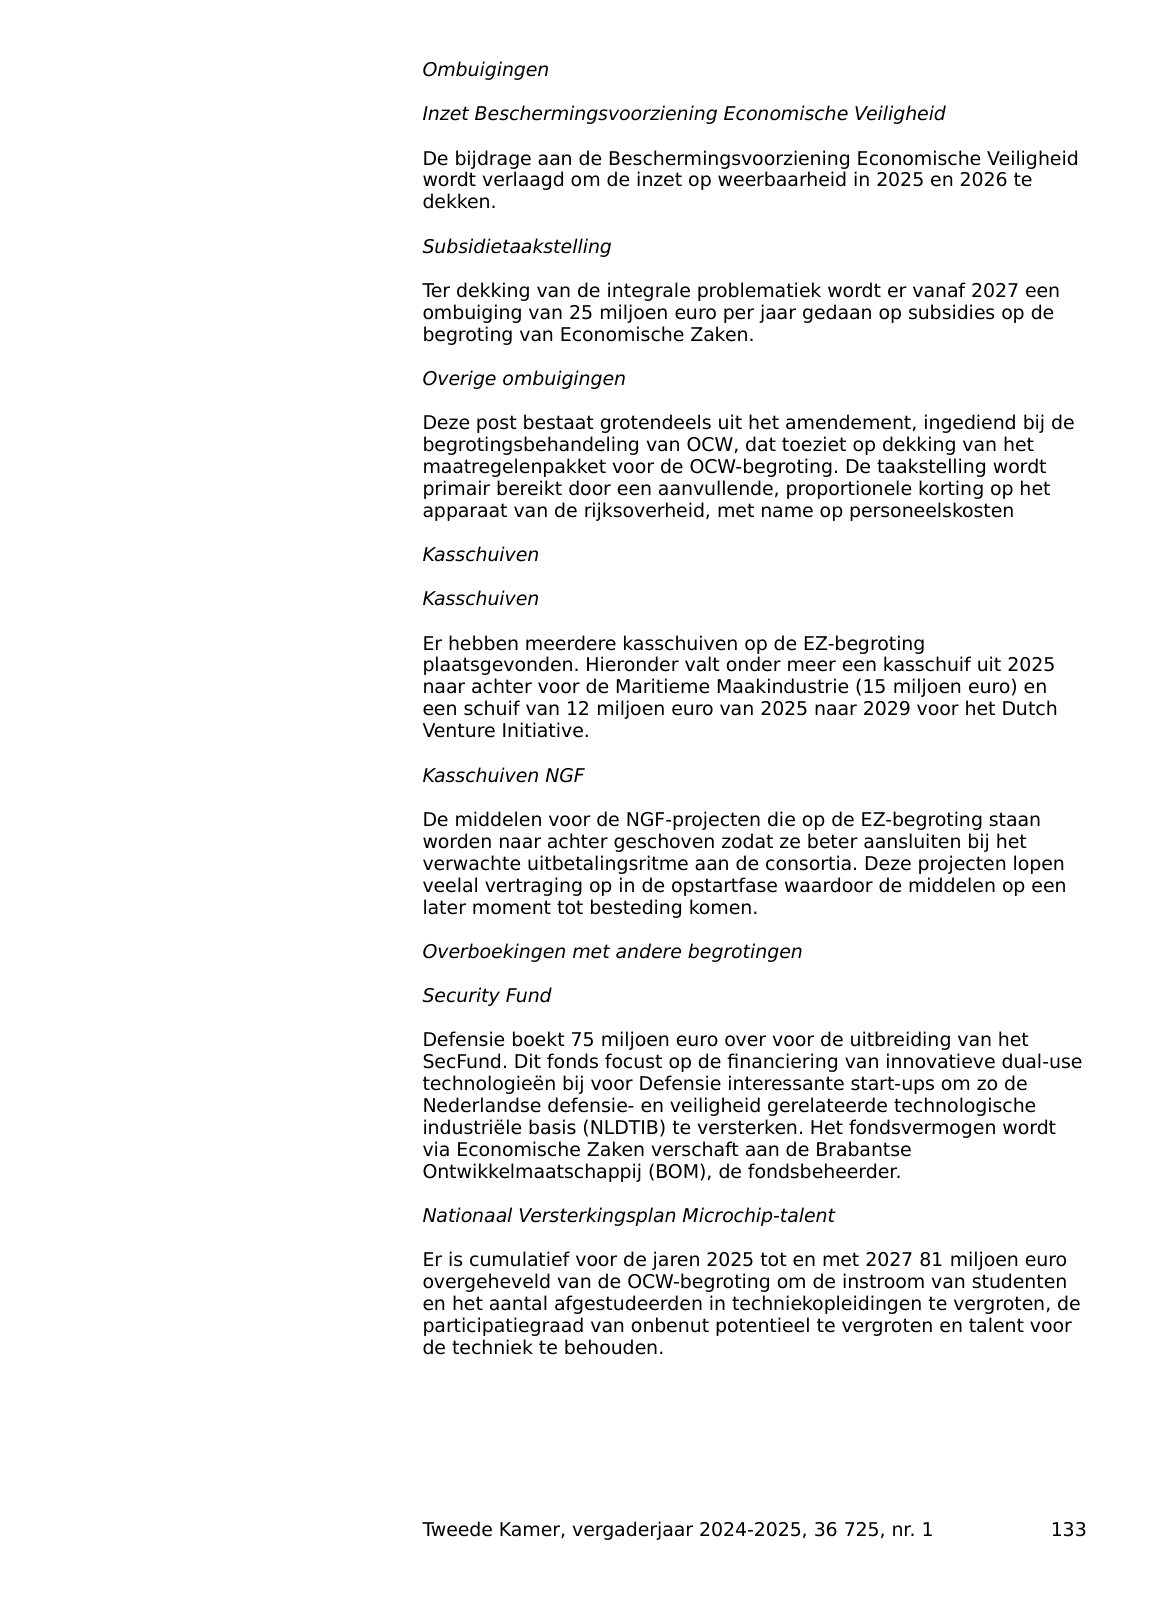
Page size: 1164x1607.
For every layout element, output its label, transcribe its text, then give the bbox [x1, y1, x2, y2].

text Defensie boekt 75 miljoen euro over voor de uitbreiding van het SecFund. Dit fonds focust op de financiering van innovatieve dual-use technologieën bij voor Defensie interessante start-ups om zo de Nederlandse defensie- en veiligheid gerelateerde technologische industriële basis (NLDTIB) te versterken. Het fondsvermogen wordt via Economische Zaken verschaft aan de Brabantse Ontwikkelmaatschappij (BOM), de fondsbeheerder. [422, 1029, 1087, 1183]
subtitle Security Fund [422, 985, 1087, 1007]
subtitle Subsidietaakstelling [422, 236, 1087, 257]
text Ter dekking van de integrale problematiek wordt er vanaf 2027 een ombuiging van 25 miljoen euro per jaar gedaan op subsidies op de begroting van Economische Zaken. [422, 280, 1087, 346]
subtitle Ombuigingen [422, 59, 1087, 81]
subtitle Overige ombuigingen [422, 368, 1087, 390]
subtitle Kasschuiven [422, 588, 1087, 610]
text Er is cumulatief voor de jaren 2025 tot en met 2027 81 miljoen euro overgeheveld van de OCW-begroting om de instroom van studenten en het aantal afgestudeerden in techniekopleidingen te vergroten, de participatiegraad van onbenut potentieel te vergroten en talent voor de techniek te behouden. [422, 1249, 1087, 1359]
subtitle Nationaal Versterkingsplan Microchip-talent [422, 1205, 1087, 1227]
subtitle Overboekingen met andere begrotingen [422, 941, 1087, 963]
subtitle Kasschuiven NGF [422, 764, 1087, 786]
text Er hebben meerdere kasschuiven op de EZ-begroting plaatsgevonden. Hieronder valt onder meer een kasschuif uit 2025 naar achter voor de Maritieme Maakindustrie (15 miljoen euro) en een schuif van 12 miljoen euro van 2025 naar 2029 voor het Dutch Venture Initiative. [422, 632, 1087, 742]
text Deze post bestaat grotendeels uit het amendement, ingediend bij de begrotingsbehandeling van OCW, dat toeziet op dekking van het maatregelenpakket voor de OCW-begroting. De taakstelling wordt primair bereikt door een aanvullende, proportionele korting op het apparaat van de rijksoverheid, met name op personeelskosten [422, 412, 1087, 522]
text De bijdrage aan de Beschermingsvoorziening Economische Veiligheid wordt verlaagd om de inzet op weerbaarheid in 2025 en 2026 te dekken. [422, 147, 1087, 213]
text De middelen voor de NGF-projecten die op de EZ-begroting staan worden naar achter geschoven zodat ze beter aansluiten bij het verwachte uitbetalingsritme aan de consortia. Deze projecten lopen veelal vertraging op in de opstartfase waardoor de middelen op een later moment tot besteding komen. [422, 809, 1087, 918]
subtitle Inzet Beschermingsvoorziening Economische Veiligheid [422, 103, 1087, 125]
subtitle Kasschuiven [422, 544, 1087, 566]
